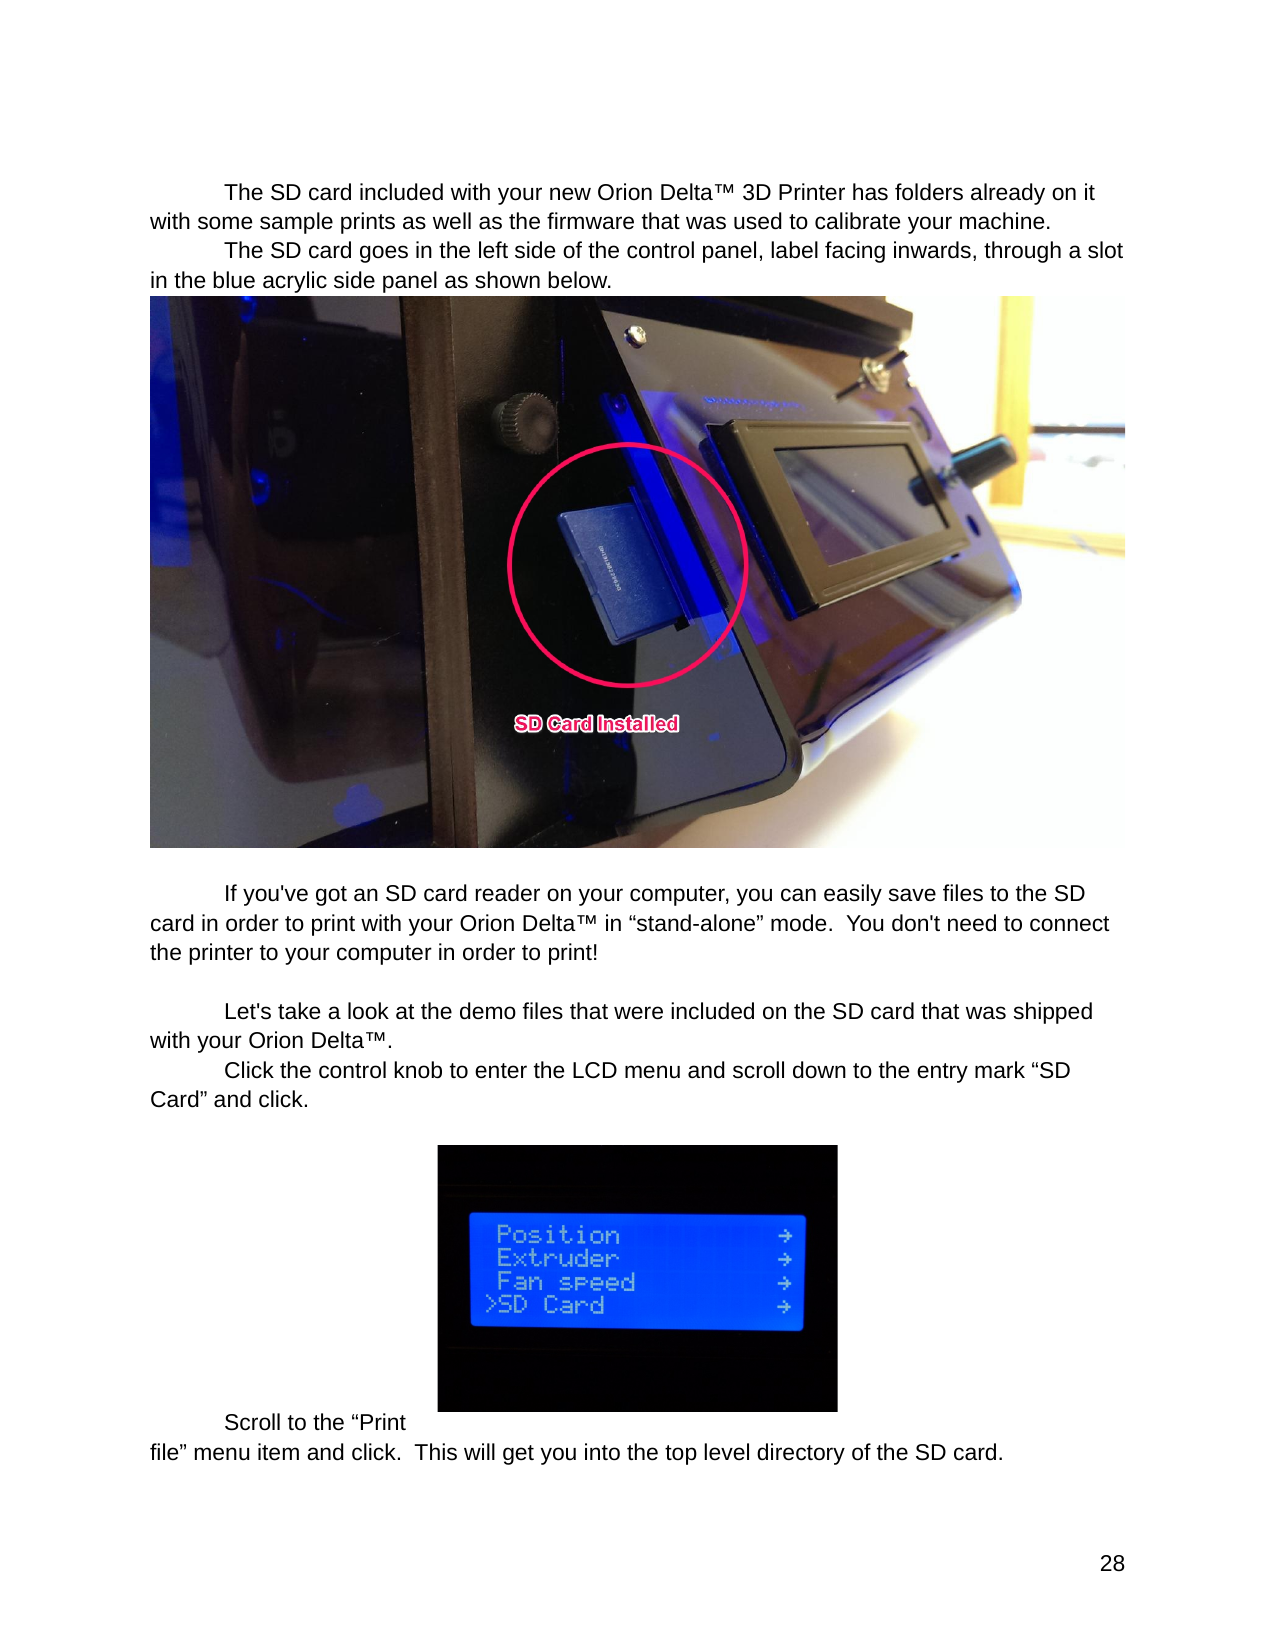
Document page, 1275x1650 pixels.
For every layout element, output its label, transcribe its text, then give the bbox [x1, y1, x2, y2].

text Click the control knob to enter the LCD menu and scroll down to the entry mark “SD Card” and click. [150, 1057, 1125, 1112]
text Scroll to the “Print file” menu item and click. This will get you into the top level directory of the SD card. [150, 1410, 1125, 1465]
text If you've got an SD card reader on your computer, you can easily save files to the SD card in order to print with your Orion Delta™ in “stand-alone” mode. You don't need to connect the printer to your computer in order to print! [150, 881, 1125, 966]
picture [437, 1145, 838, 1412]
text The SD card included with your new Orion Delta™ 3D Printer has folders already on it with some sample prints as well as the firmware that was used to calibrate your machine. [150, 179, 1125, 234]
text The SD card goes in the left side of the control panel, label facing inwards, through a slot in the blue acrylic side panel as shown below. [150, 238, 1125, 293]
picture [150, 296, 1125, 848]
text Let's take a look at the demo files that were included on the SD card that was shipped with your Orion Delta™. [150, 999, 1125, 1054]
